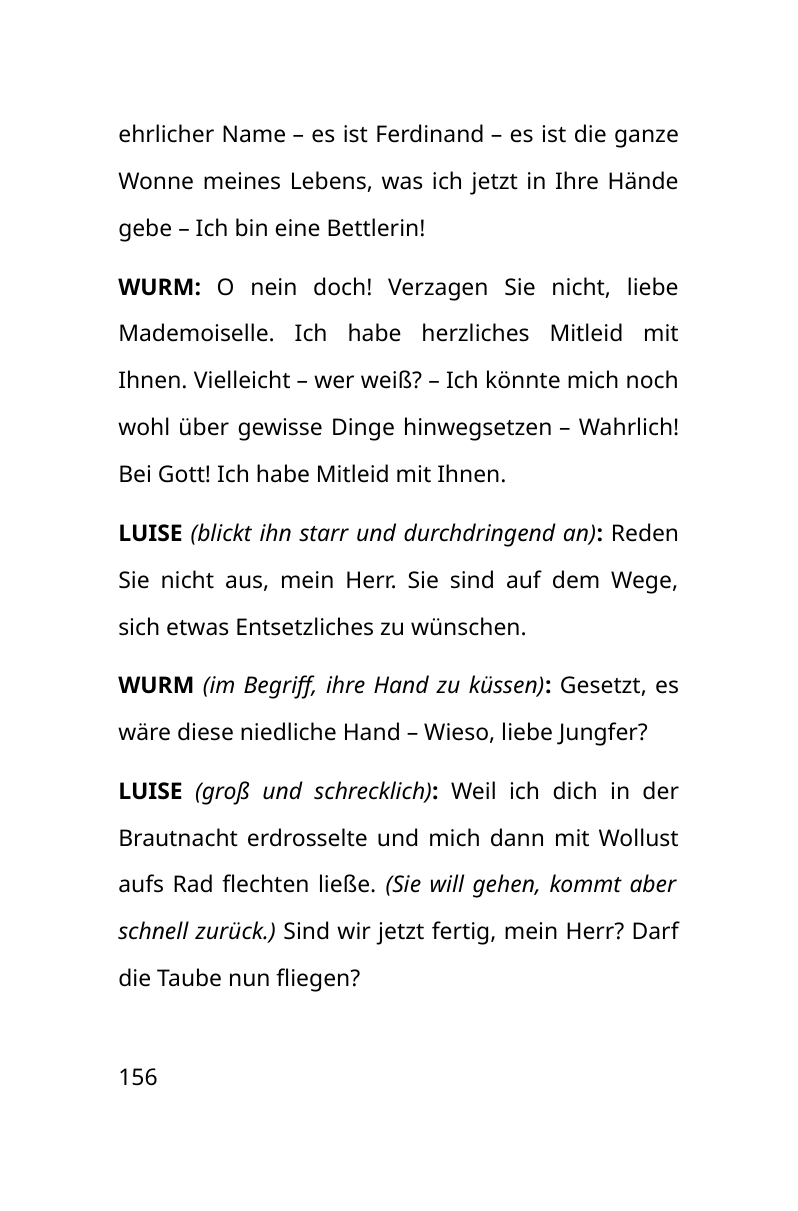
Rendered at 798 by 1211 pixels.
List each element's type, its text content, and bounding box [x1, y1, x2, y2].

text ehrlicher Name – es ist Ferdinand – es ist die ganze Wonne meines Lebens, was ich jetzt in Ihre Hände gebe – Ich bin eine Bettlerin! [118, 118, 679, 243]
text WURM (im Begriff, ihre Hand zu küssen): Gesetzt, es wäre diese niedliche Hand – Wieso, liebe Jungfer? [118, 669, 679, 747]
text WURM: O nein doch! Verzagen Sie nicht, liebe Mademoiselle. Ich habe herzliches Mitleid mit Ihnen. Vielleicht – wer weiß? – Ich könnte mich noch wohl über gewisse Dinge hinwegsetzen – Wahrlich! Bei Gott! Ich habe Mitleid mit Ihnen. [118, 271, 679, 489]
text LUISE (blickt ihn starr und durchdringend an): Reden Sie nicht aus, mein Herr. Sie sind auf dem Wege, sich etwas Entsetzliches zu wünschen. [118, 517, 679, 642]
text LUISE (groß und schrecklich): Weil ich dich in der Brautnacht erdrosselte und mich dann mit Wollust aufs Rad flechten ließe. (Sie will gehen, kommt aber schnell zurück.) Sind wir jetzt fertig, mein Herr? Darf die Taube nun fliegen? [118, 774, 679, 993]
